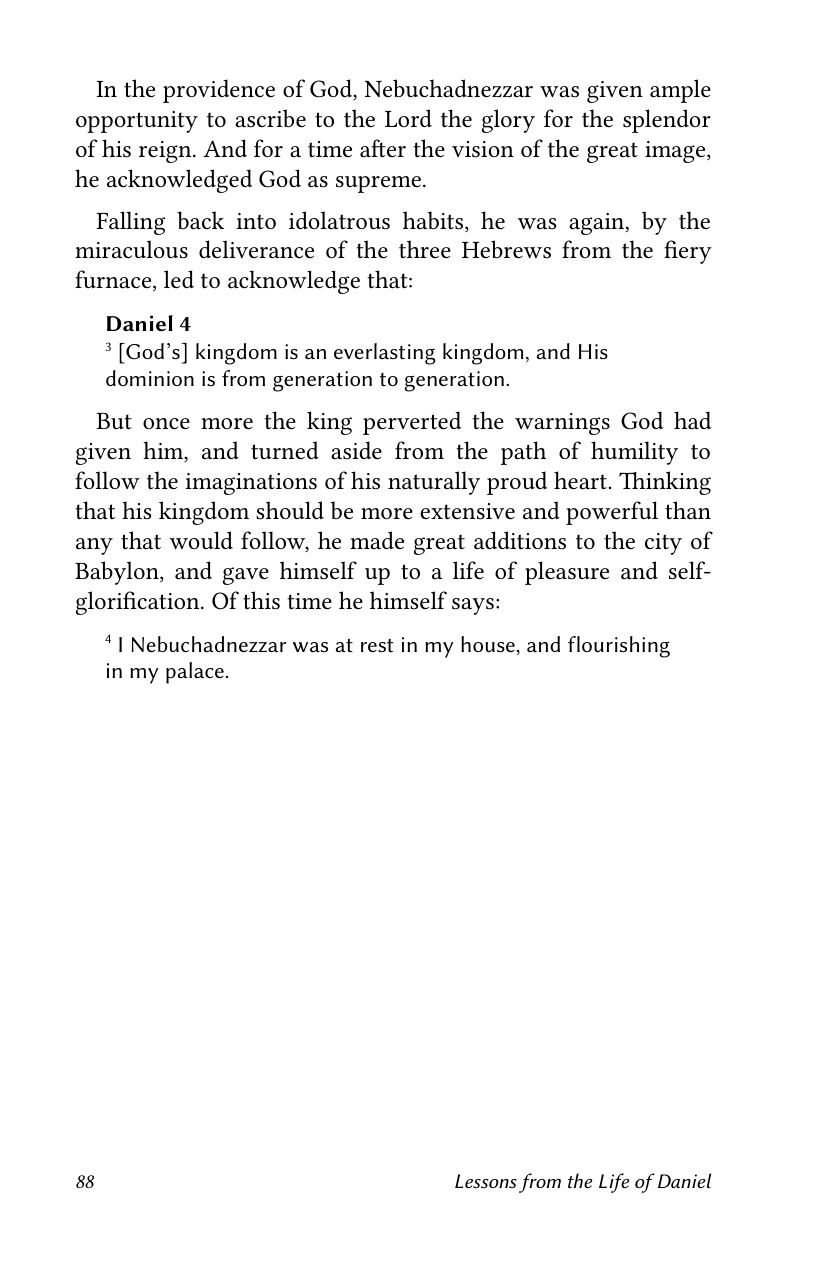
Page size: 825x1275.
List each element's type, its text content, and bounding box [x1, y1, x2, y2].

text Falling back into idolatrous habits, he was again, by the miraculous deliverance of the three Hebrews from the fiery furnace, led to acknowledge that: [75, 207, 712, 295]
text 3 [God’s] kingdom is an everlasting kingdom, and His dominion is from generation to generation. [105, 339, 682, 392]
text 4 I Nebuchadnezzar was at rest in my house, and flourishing in my palace. [105, 632, 682, 684]
text But once more the king perverted the warnings God had given him, and turned aside from the path of humility to follow the imaginations of his naturally proud heart. Thinking that his kingdom should be more extensive and powerful than any that would follow, he made great additions to the city of Babylon, and gave himself up to a life of pleasure and self-glorification. Of this time he himself says: [75, 407, 712, 615]
text In the providence of God, Nebuchadnezzar was given ample opportunity to ascribe to the Lord the glory for the splendor of his reign. And for a time after the vision of the great image, he acknowledged God as supreme. [75, 75, 712, 193]
text Daniel 4 [105, 311, 712, 337]
